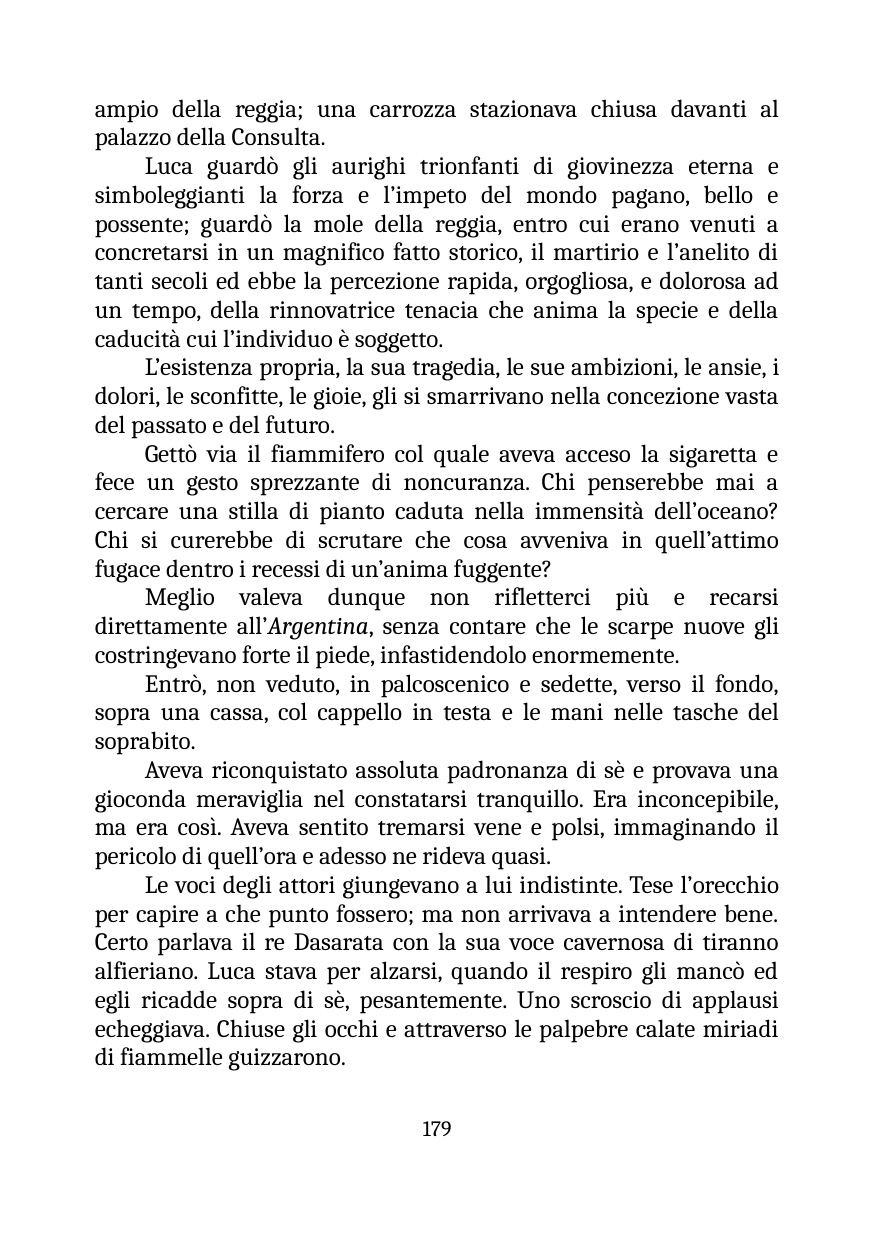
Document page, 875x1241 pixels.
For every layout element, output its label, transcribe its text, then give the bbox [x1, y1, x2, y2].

text Gettò via il fiammifero col quale aveva acceso la sigaretta e fece un gesto sprezzante di noncuranza. Chi penserebbe mai a cercare una stilla di pianto caduta nella immensità dell’oceano? Chi si curerebbe di scrutare che cosa avveniva in quell’attimo fugace dentro i recessi di un’anima fuggente? [94, 439, 779, 583]
text Meglio valeva dunque non rifletterci più e recarsi direttamente all’Argentina, senza contare che le scarpe nuove gli costringevano forte il piede, infastidendolo enormemente. [94, 583, 779, 669]
text Aveva riconquistato assoluta padronanza di sè e provava una gioconda meraviglia nel constatarsi tranquillo. Era inconcepibile, ma era così. Aveva sentito tremarsi vene e polsi, immaginando il pericolo di quell’ora e adesso ne rideva quasi. [94, 756, 779, 871]
text Entrò, non veduto, in palcoscenico e sedette, verso il fondo, sopra una cassa, col cappello in testa e le mani nelle tasche del soprabito. [94, 669, 779, 756]
text L’esistenza propria, la sua tragedia, le sue ambizioni, le ansie, i dolori, le sconfitte, le gioie, gli si smarrivano nella concezione vasta del passato e del futuro. [94, 353, 779, 439]
text ampio della reggia; una carrozza stazionava chiusa davanti al palazzo della Consulta. [94, 94, 779, 152]
text Luca guardò gli aurighi trionfanti di giovinezza eterna e simboleggianti la forza e l’impeto del mondo pagano, bello e possente; guardò la mole della reggia, entro cui erano venuti a concretarsi in un magnifico fatto storico, il martirio e l’anelito di tanti secoli ed ebbe la percezione rapida, orgogliosa, e dolorosa ad un tempo, della rinnovatrice tenacia che anima la specie e della caducità cui l’individuo è soggetto. [94, 152, 779, 353]
text Le voci degli attori giungevano a lui indistinte. Tese l’orecchio per capire a che punto fossero; ma non arrivava a intendere bene. Certo parlava il re Dasarata con la sua voce cavernosa di tiranno alfieriano. Luca stava per alzarsi, quando il respiro gli mancò ed egli ricadde sopra di sè, pesantemente. Uno scroscio di applausi echeggiava. Chiuse gli occhi e attraverso le palpebre calate miriadi di fiammelle guizzarono. [94, 871, 779, 1072]
